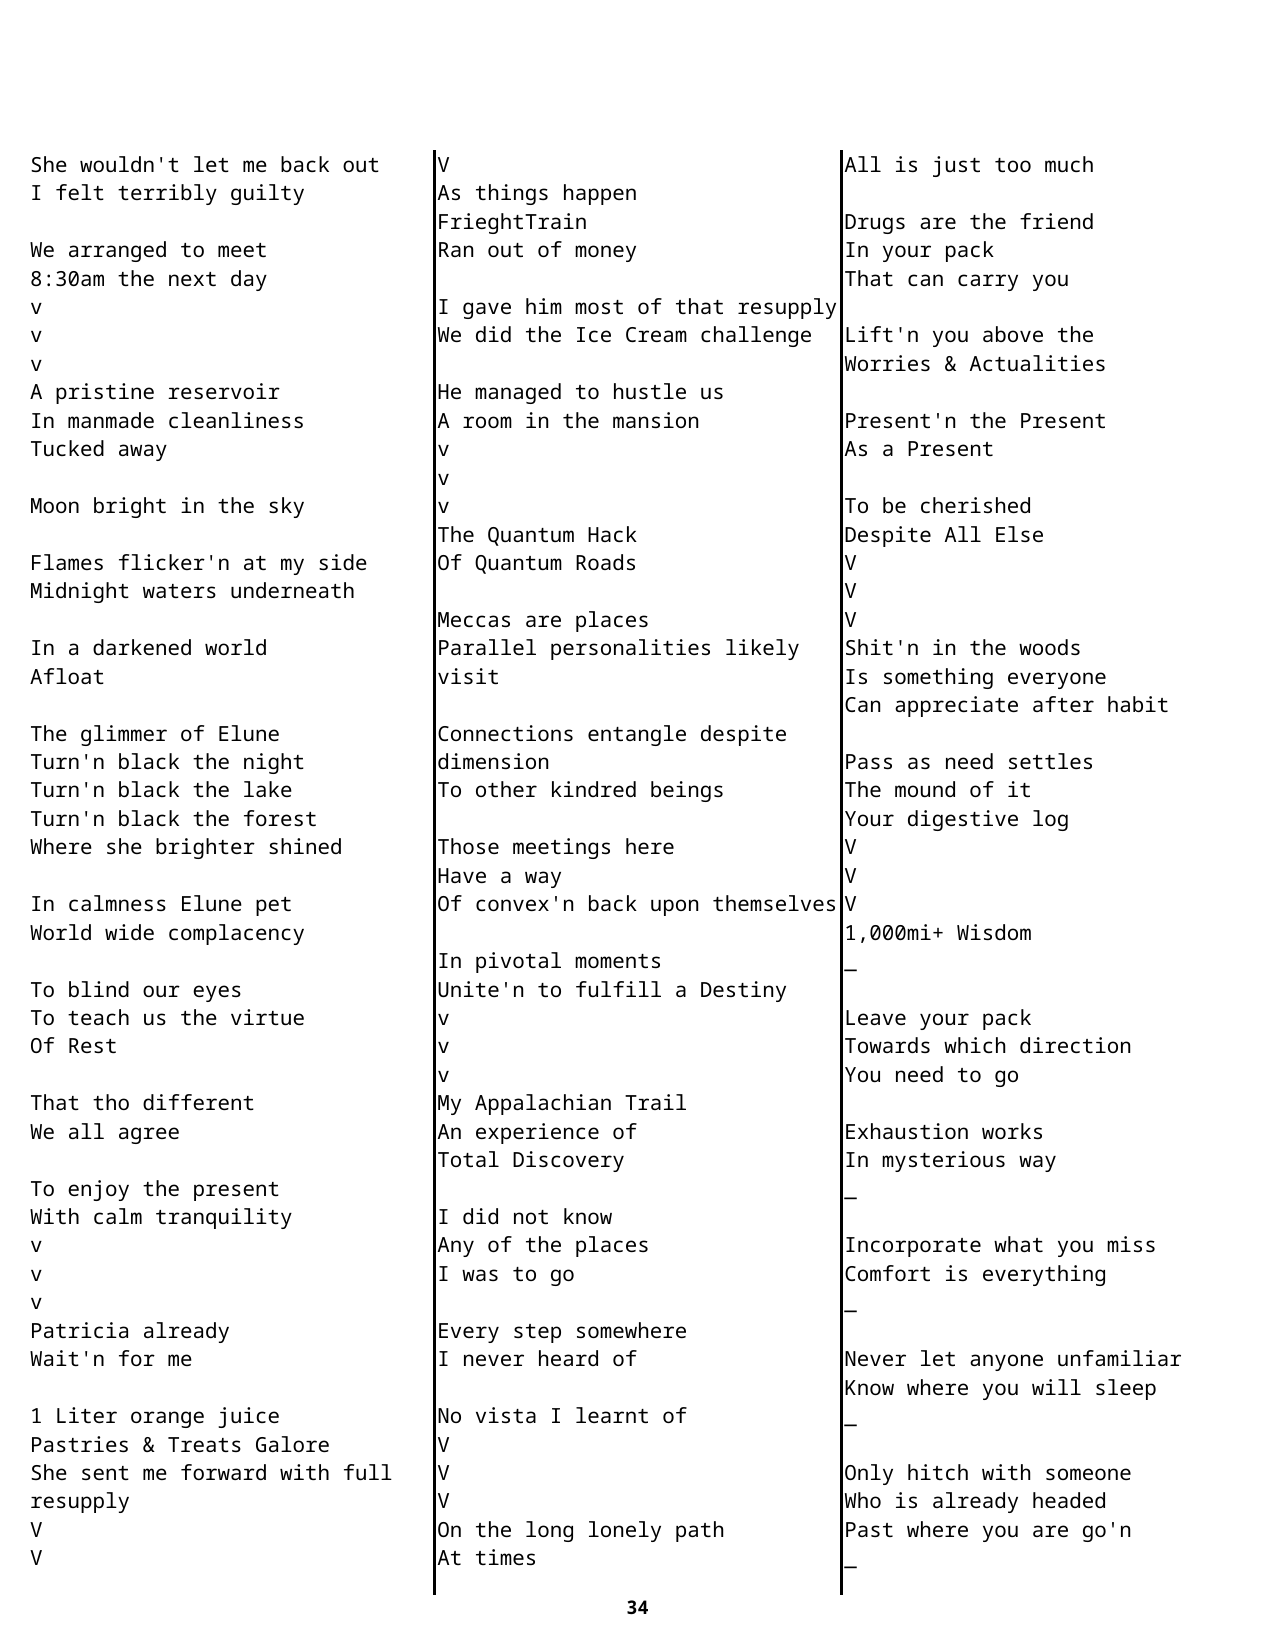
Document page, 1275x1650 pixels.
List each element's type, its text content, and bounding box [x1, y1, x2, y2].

text 1,000mi+ Wisdom [844, 918, 1245, 946]
text That tho different [30, 1088, 431, 1117]
text _ [844, 1287, 1245, 1316]
text Any of the places [437, 1231, 838, 1259]
text 8:30am the next day [30, 264, 431, 292]
text _ [844, 1174, 1245, 1202]
text The glimmer of Elune [30, 719, 431, 747]
text In manmade cleanliness [30, 406, 431, 434]
text Turn'n black the night [30, 747, 431, 776]
text Unite'n to fulfill a Destiny [437, 975, 838, 1003]
text V [30, 1543, 431, 1572]
text V [437, 1430, 838, 1458]
text Drugs are the friend [844, 207, 1245, 235]
text Incorporate what you miss [844, 1231, 1245, 1259]
text To be cherished [844, 491, 1245, 520]
text Pass as need settles [844, 747, 1245, 776]
text v [437, 491, 838, 520]
text V [844, 577, 1245, 605]
text v [30, 321, 431, 349]
text To other kindred beings [437, 776, 838, 804]
text v [30, 292, 431, 321]
text Of Quantum Roads [437, 548, 838, 577]
text World wide complacency [30, 918, 431, 946]
text v [437, 463, 838, 491]
text Can appreciate after habit [844, 690, 1245, 719]
text Every step somewhere [437, 1316, 838, 1344]
text I felt terribly guilty [30, 178, 431, 207]
text Leave your pack [844, 1003, 1245, 1032]
text _ [844, 1401, 1245, 1430]
text V [437, 150, 838, 178]
text She sent me forward with full resupply [30, 1458, 431, 1515]
text In calmness Elune pet [30, 889, 431, 918]
text At times [437, 1543, 838, 1572]
text Your digestive log [844, 804, 1245, 832]
text He managed to hustle us [437, 377, 838, 406]
text V [437, 1487, 838, 1515]
text V [844, 605, 1245, 633]
text FrieghtTrain [437, 207, 838, 235]
text An experience of [437, 1117, 838, 1145]
text Flames flicker'n at my side [30, 548, 431, 577]
text As things happen [437, 178, 838, 207]
text On the long lonely path [437, 1515, 838, 1543]
text Past where you are go'n [844, 1515, 1245, 1543]
text v [30, 1287, 431, 1316]
text Wait'n for me [30, 1344, 431, 1373]
text _ [844, 1543, 1245, 1572]
text Ran out of money [437, 235, 838, 264]
text 1 Liter orange juice [30, 1401, 431, 1430]
text v [30, 349, 431, 377]
text You need to go [844, 1060, 1245, 1088]
text V [30, 1515, 431, 1543]
text Know where you will sleep [844, 1373, 1245, 1401]
text The Quantum Hack [437, 520, 838, 548]
text Afloat [30, 662, 431, 690]
text _ [844, 946, 1245, 975]
text Lift'n you above the [844, 321, 1245, 349]
text Patricia already [30, 1316, 431, 1344]
text v [437, 1032, 838, 1060]
text Those meetings here [437, 832, 838, 861]
text V [437, 1458, 838, 1487]
text Moon bright in the sky [30, 491, 431, 520]
text In pivotal moments [437, 946, 838, 975]
text I gave him most of that resupply [437, 292, 838, 321]
text In your pack [844, 235, 1245, 264]
text In a darkened world [30, 633, 431, 662]
text Exhaustion works [844, 1117, 1245, 1145]
text V [844, 832, 1245, 861]
text v [437, 1003, 838, 1032]
text Meccas are places [437, 605, 838, 633]
text Of convex'n back upon themselves [437, 889, 838, 918]
text We all agree [30, 1117, 431, 1145]
text V [844, 548, 1245, 577]
text Worries & Actualities [844, 349, 1245, 377]
text Pastries & Treats Galore [30, 1430, 431, 1458]
text v [437, 1060, 838, 1088]
text Parallel personalities likely visit [437, 633, 838, 690]
text Despite All Else [844, 520, 1245, 548]
text We did the Ice Cream challenge [437, 321, 838, 349]
text Of Rest [30, 1032, 431, 1060]
text I never heard of [437, 1344, 838, 1373]
text V [844, 889, 1245, 918]
text As a Present [844, 434, 1245, 463]
text I was to go [437, 1259, 838, 1287]
text To enjoy the present [30, 1174, 431, 1202]
text Where she brighter shined [30, 832, 431, 861]
text V [844, 861, 1245, 889]
text All is just too much [844, 150, 1245, 178]
text Is something everyone [844, 662, 1245, 690]
text No vista I learnt of [437, 1401, 838, 1430]
text We arranged to meet [30, 235, 431, 264]
text Connections entangle despite dimension [437, 719, 838, 776]
text v [30, 1259, 431, 1287]
text A room in the mansion [437, 406, 838, 434]
text Have a way [437, 861, 838, 889]
text I did not know [437, 1202, 838, 1231]
text Only hitch with someone [844, 1458, 1245, 1487]
text Turn'n black the lake [30, 776, 431, 804]
text Midnight waters underneath [30, 577, 431, 605]
text Who is already headed [844, 1487, 1245, 1515]
text Never let anyone unfamiliar [844, 1344, 1245, 1373]
text Present'n the Present [844, 406, 1245, 434]
text In mysterious way [844, 1145, 1245, 1174]
text My Appalachian Trail [437, 1088, 838, 1117]
text To teach us the virtue [30, 1003, 431, 1032]
text v [30, 1231, 431, 1259]
text The mound of it [844, 776, 1245, 804]
text That can carry you [844, 264, 1245, 292]
text To blind our eyes [30, 975, 431, 1003]
text Tucked away [30, 434, 431, 463]
text A pristine reservoir [30, 377, 431, 406]
text Comfort is everything [844, 1259, 1245, 1287]
text v [437, 434, 838, 463]
text She wouldn't let me back out [30, 150, 431, 178]
text Total Discovery [437, 1145, 838, 1174]
text Shit'n in the woods [844, 633, 1245, 662]
text Turn'n black the forest [30, 804, 431, 832]
text Towards which direction [844, 1032, 1245, 1060]
text With calm tranquility [30, 1202, 431, 1231]
